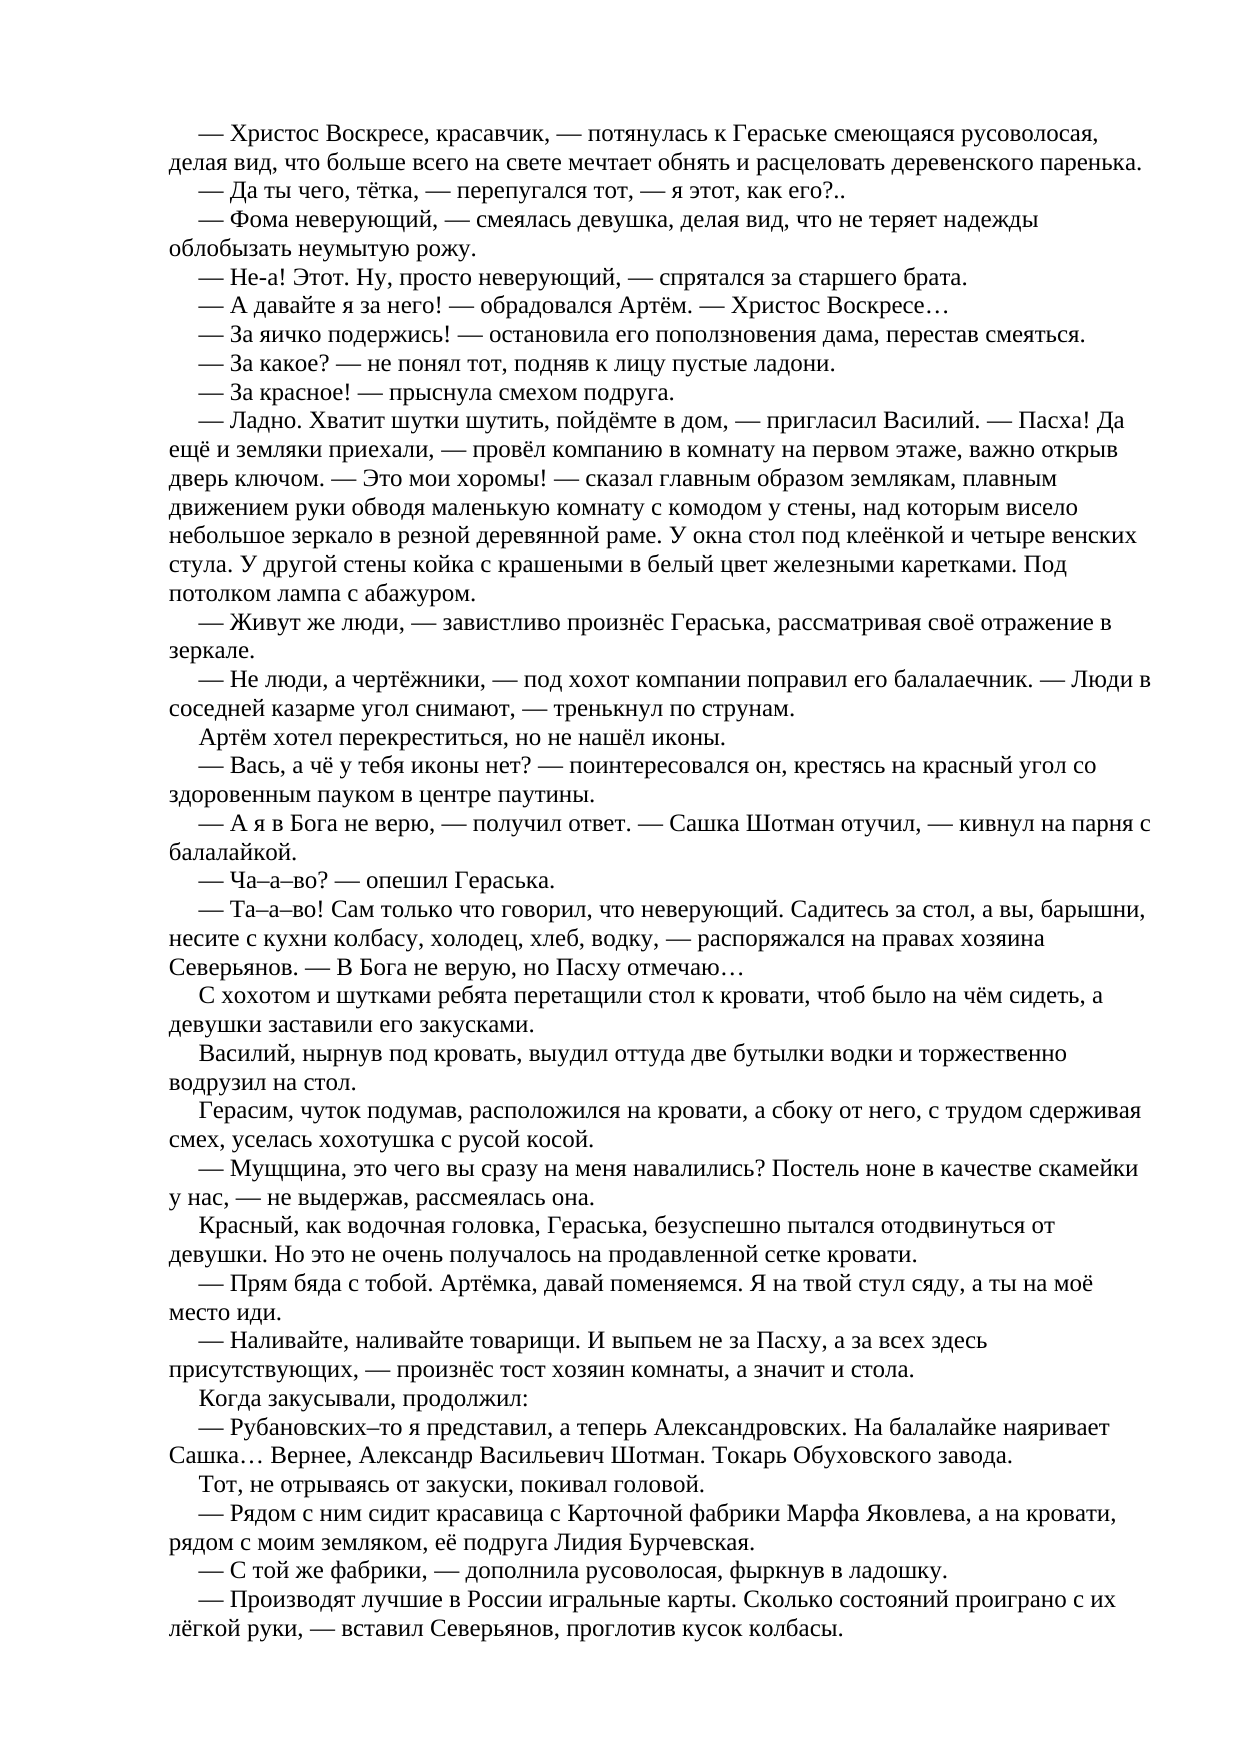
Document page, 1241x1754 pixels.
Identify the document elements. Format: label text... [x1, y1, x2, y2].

text С хохотом и шутками ребята перетащили стол к кровати, чтоб было на чём сидеть, а девушки заставили его закусками. [169, 981, 1152, 1038]
text — Рубановских–то я представил, а теперь Александровских. На балалайке наяривает Сашка… Вернее, Александр Васильевич Шотман. Токарь Обуховского завода. [169, 1412, 1152, 1469]
text — За яичко подержись! — остановила его поползновения дама, перестав смеяться. [169, 319, 1152, 348]
text — За какое? — не понял тот, подняв к лицу пустые ладони. [169, 348, 1152, 377]
text Василий, нырнув под кровать, выудил оттуда две бутылки водки и торжественно водрузил на стол. [169, 1038, 1152, 1096]
text — Ладно. Хватит шутки шутить, пойдёмте в дом, — пригласил Василий. — Пасха! Да ещё и земляки приехали, — провёл компанию в комнату на первом этаже, важно открыв дверь ключом. — Это мои хоромы! — сказал главным образом землякам, плавным движением руки обводя маленькую комнату с комодом у стены, над которым висело небольшое зеркало в резной деревянной раме. У окна стол под клеёнкой и четыре венских стула. У другой стены койка с крашеными в белый цвет железными каретками. Под потолком лампа с абажуром. [169, 406, 1152, 607]
text — Вась, а чё у тебя иконы нет? — поинтересовался он, крестясь на красный угол со здоровенным пауком в центре паутины. [169, 751, 1152, 808]
text Герасим, чуток подумав, расположился на кровати, а сбоку от него, с трудом сдерживая смех, уселась хохотушка с русой косой. [169, 1096, 1152, 1153]
text — С той же фабрики, — дополнила русоволосая, фыркнув в ладошку. [169, 1556, 1152, 1584]
text Когда закусывали, продолжил: [169, 1383, 1152, 1412]
text — Прям бяда с тобой. Артёмка, давай поменяемся. Я на твой стул сяду, а ты на моё место иди. [169, 1268, 1152, 1326]
text — Рядом с ним сидит красавица с Карточной фабрики Марфа Яковлева, а на кровати, рядом с моим земляком, её подруга Лидия Бурчевская. [169, 1498, 1152, 1556]
text Артём хотел перекреститься, но не нашёл иконы. [169, 722, 1152, 751]
text Тот, не отрываясь от закуски, покивал головой. [169, 1469, 1152, 1498]
text — Фома неверующий, — смеялась девушка, делая вид, что не теряет надежды облобызать неумытую рожу. [169, 204, 1152, 262]
text — Христос Воскресе, красавчик, — потянулась к Гераське смеющаяся русоволосая, делая вид, что больше всего на свете мечтает обнять и расцеловать деревенского паренька. [169, 118, 1152, 176]
text — Не люди, а чертёжники, — под хохот компании поправил его балалаечник. — Люди в соседней казарме угол снимают, — тренькнул по струнам. [169, 664, 1152, 722]
text — Та–а–во! Сам только что говорил, что неверующий. Садитесь за стол, а вы, барышни, несите с кухни колбасу, холодец, хлеб, водку, — распоряжался на правах хозяина Северьянов. — В Бога не верую, но Пасху отмечаю… [169, 894, 1152, 981]
text — Живут же люди, — завистливо произнёс Гераська, рассматривая своё отражение в зеркале. [169, 607, 1152, 664]
text Красный, как водочная головка, Гераська, безуспешно пытался отодвинуться от девушки. Но это не очень получалось на продавленной сетке кровати. [169, 1211, 1152, 1268]
text — Мущщина, это чего вы сразу на меня навалились? Постель ноне в качестве скамейки у нас, — не выдержав, рассмеялась она. [169, 1153, 1152, 1211]
text — Не-а! Этот. Ну, просто неверующий, — спрятался за старшего брата. [169, 262, 1152, 291]
text — Производят лучшие в России игральные карты. Сколько состояний проиграно с их лёгкой руки, — вставил Северьянов, проглотив кусок колбасы. [169, 1584, 1152, 1642]
text — За красное! — прыснула смехом подруга. [169, 377, 1152, 406]
text — Ча–а–во? — опешил Гераська. [169, 866, 1152, 894]
text — Наливайте, наливайте товарищи. И выпьем не за Пасху, а за всех здесь присутствующих, — произнёс тост хозяин комнаты, а значит и стола. [169, 1326, 1152, 1383]
text — Да ты чего, тётка, — перепугался тот, — я этот, как его?.. [169, 176, 1152, 204]
text — А я в Бога не верю, — получил ответ. — Сашка Шотман отучил, — кивнул на парня с балалайкой. [169, 808, 1152, 866]
text — А давайте я за него! — обрадовался Артём. — Христос Воскресе… [169, 291, 1152, 319]
